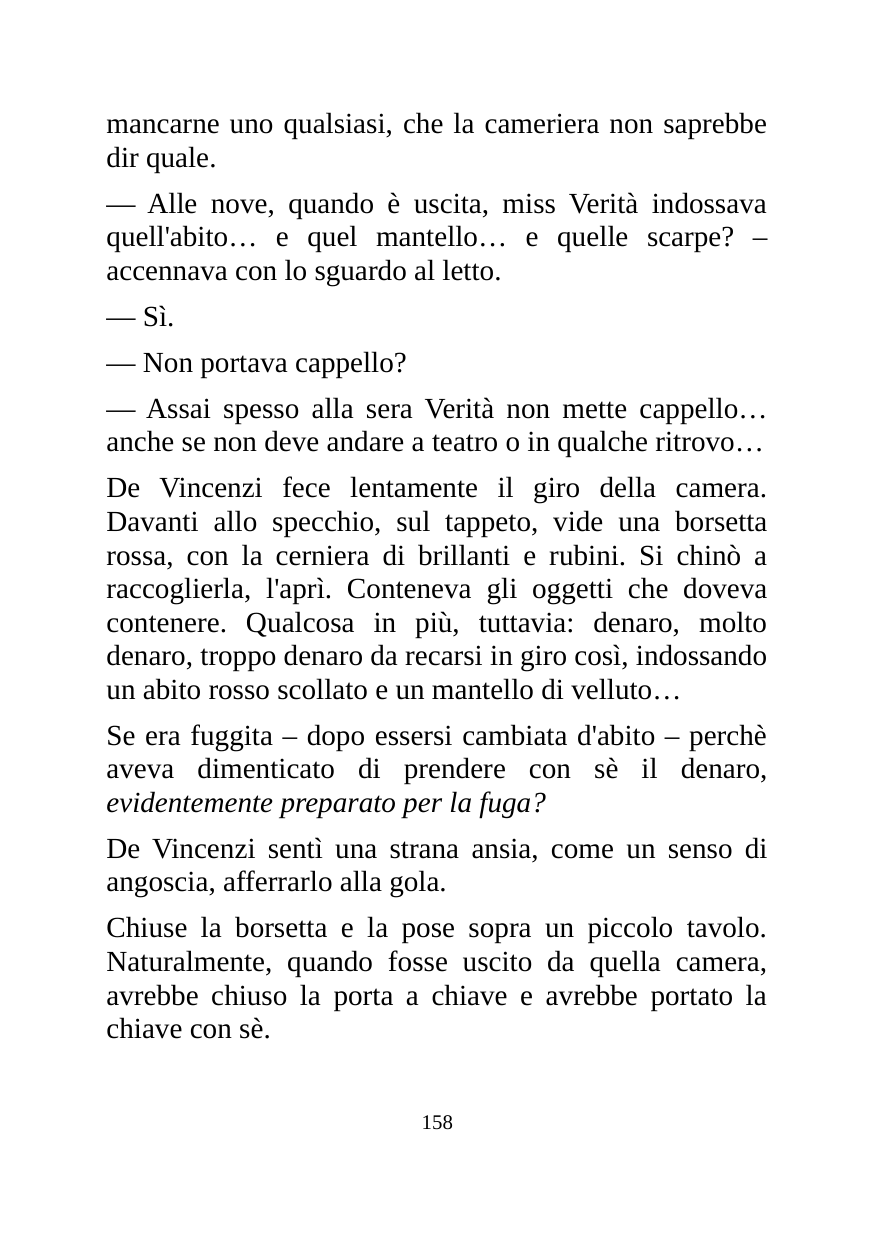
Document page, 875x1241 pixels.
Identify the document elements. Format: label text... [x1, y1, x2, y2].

text — Non portava cappello? [106, 345, 768, 378]
text Chiuse la borsetta e la pose sopra un piccolo tavolo. Naturalmente, quando fosse uscito da quella camera, avrebbe chiuso la porta a chiave e avrebbe portato la chiave con sè. [106, 911, 768, 1045]
text — Alle nove, quando è uscita, miss Verità indossava quell'abito… e quel mantello… e quelle scarpe? – accennava con lo sguardo al letto. [106, 186, 768, 286]
text De Vincenzi sentì una strana ansia, come un senso di angoscia, afferrarlo alla gola. [106, 831, 768, 898]
text — Sì. [106, 299, 768, 332]
text — Assai spesso alla sera Verità non mette cappello… anche se non deve andare a teatro o in qualche ritrovo… [106, 391, 768, 458]
text De Vincenzi fece lentamente il giro della camera. Davanti allo specchio, sul tappeto, vide una borsetta rossa, con la cerniera di brillanti e rubini. Si chinò a raccoglierla, l'aprì. Conteneva gli oggetti che doveva contenere. Qualcosa in più, tuttavia: denaro, molto denaro, troppo denaro da recarsi in giro così, indossando un abito rosso scollato e un mantello di velluto… [106, 471, 768, 705]
text mancarne uno qualsiasi, che la cameriera non saprebbe dir quale. [106, 106, 768, 173]
text Se era fuggita – dopo essersi cambiata d'abito – perchè aveva dimenticato di prendere con sè il denaro, evidentemente preparato per la fuga? [106, 718, 768, 818]
